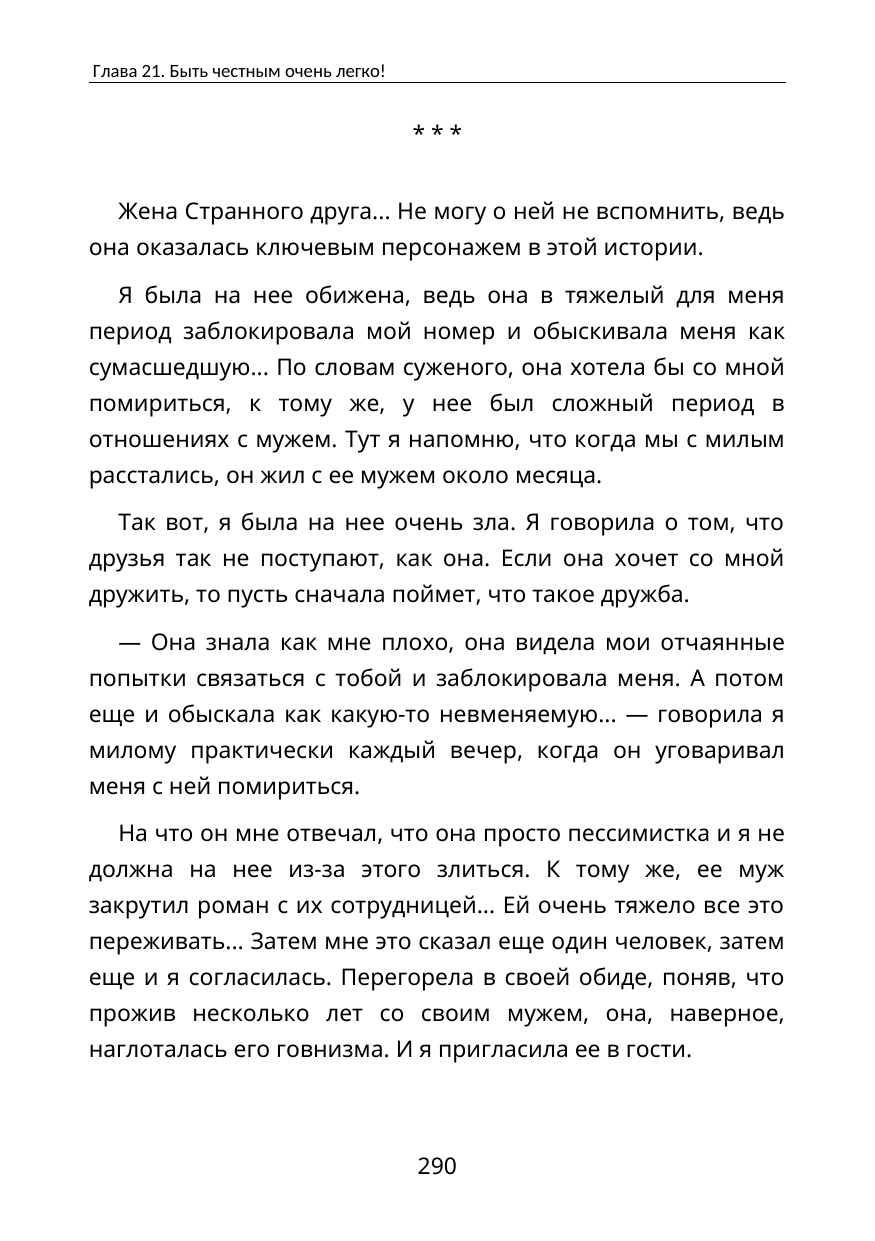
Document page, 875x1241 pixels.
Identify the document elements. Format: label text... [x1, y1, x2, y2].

text Так вот, я была на нее очень зла. Я говорила о том, что друзья так не поступают, как она. Если она хочет со мной дружить, то пусть сначала поймет, что такое дружба. [88, 506, 786, 609]
text Жена Странного друга... Не могу о ней не вспомнить, ведь она оказалась ключевым персонажем в этой истории. [88, 195, 786, 262]
text — Она знала как мне плохо, она видела мои отчаянные попытки связаться с тобой и заблокировала меня. А потом еще и обыскала как какую-то невменяемую... — говорила я милому практически каждый вечер, когда он уговаривал меня с ней помириться. [88, 626, 786, 801]
text Я была на нее обижена, ведь она в тяжелый для меня период заблокировала мой номер и обыскивала меня как сумасшедшую... По словам суженого, она хотела бы со мной помириться, к тому же, у нее был сложный период в отношениях с мужем. Тут я напомню, что когда мы с милым расстались, он жил с ее мужем около месяца. [88, 279, 786, 490]
text На что он мне отвечал, что она просто пессимистка и я не должна на нее из-за этого злиться. К тому же, ее муж закрутил роман с их сотрудницей... Ей очень тяжело все это переживать... Затем мне это сказал еще один человек, затем еще и я согласилась. Перегорела в своей обиде, поняв, что прожив несколько лет со своим мужем, она, наверное, наглоталась его говнизма. И я пригласила ее в гости. [88, 817, 786, 1064]
subtitle * * * [88, 118, 786, 149]
